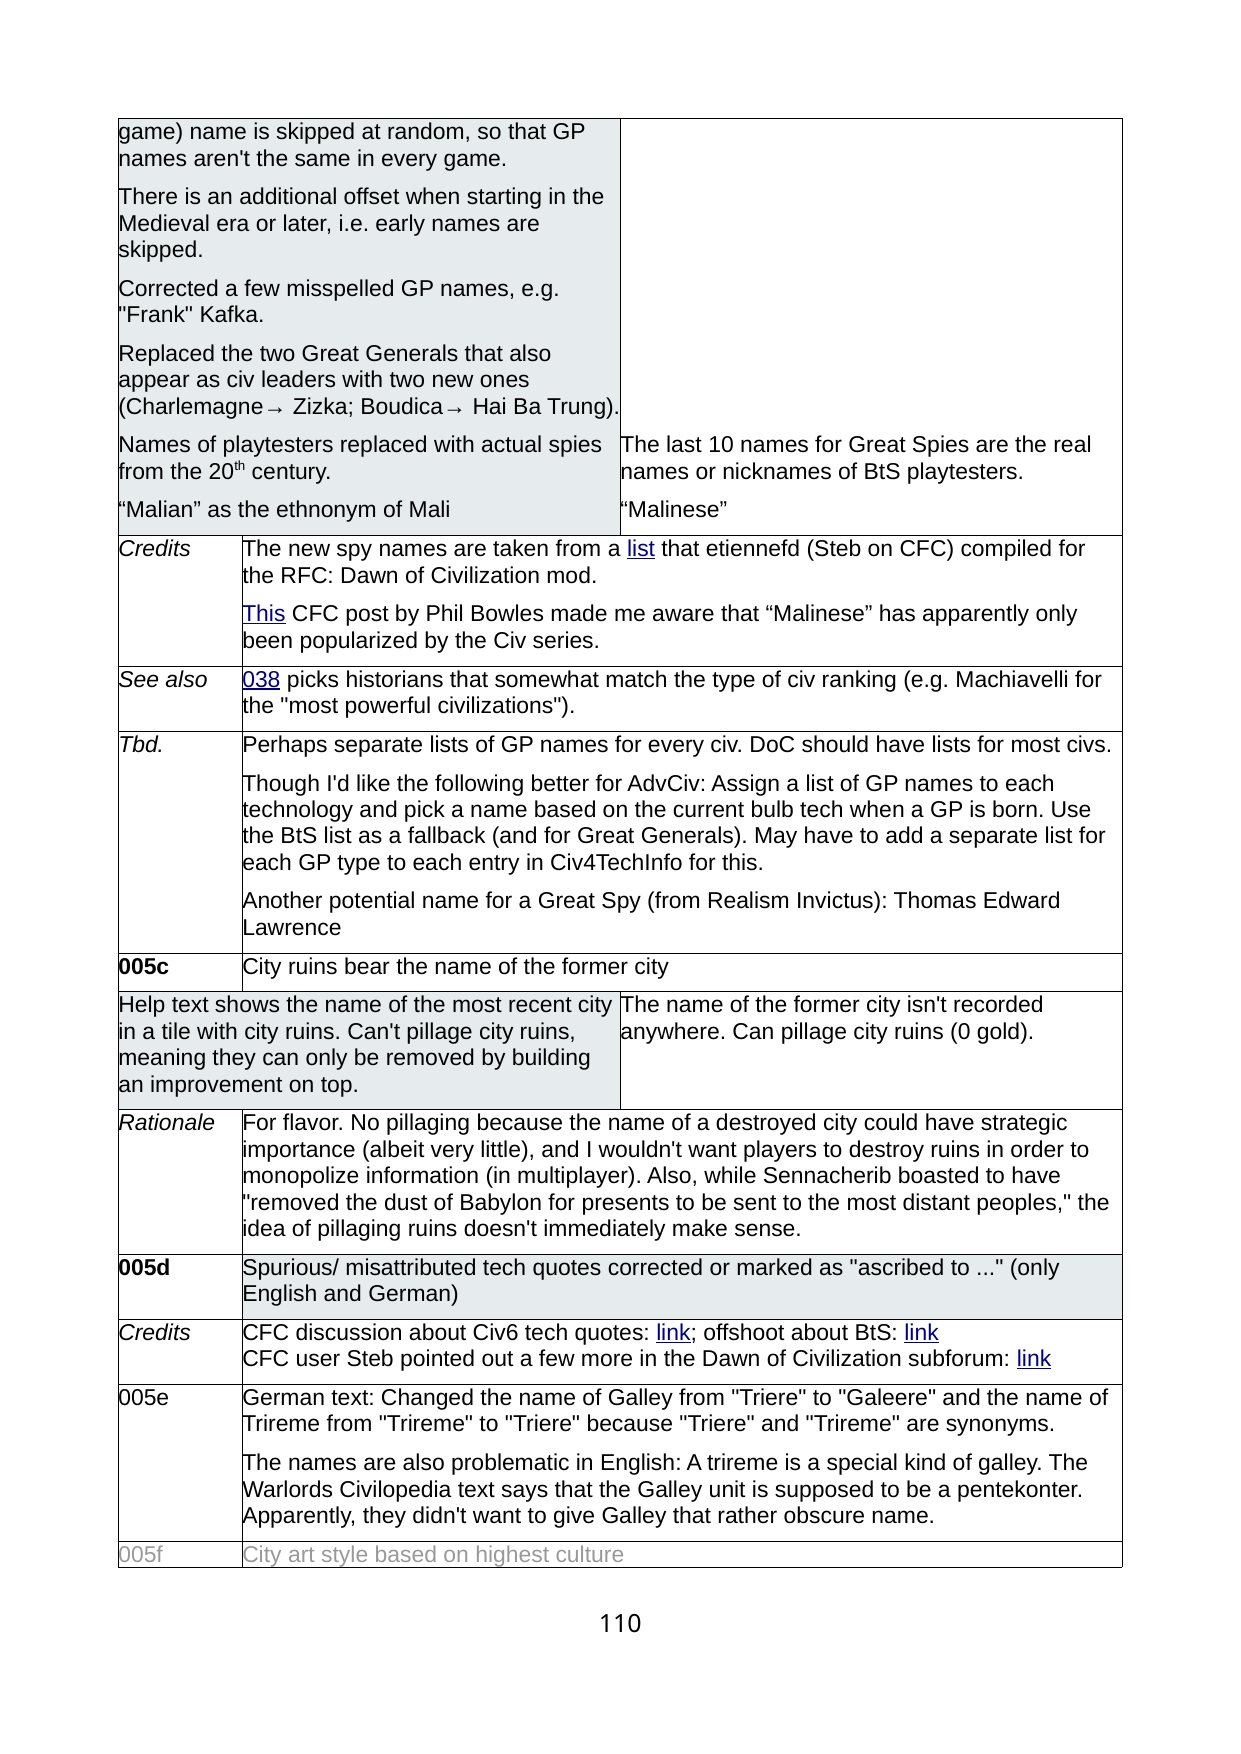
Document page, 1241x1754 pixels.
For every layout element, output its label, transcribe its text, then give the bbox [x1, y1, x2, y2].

table_cell Rationale [119, 1110, 242, 1253]
table_cell 005e [119, 1385, 242, 1541]
table_cell 038 picks historians that somewhat match the type of civ ranking (e.g. Machiavelli for the "most powerful civilizations"). [243, 667, 1122, 731]
table_cell Tbd. [119, 732, 242, 952]
table_cell City art style based on highest culture [243, 1542, 1122, 1567]
table_cell CFC discussion about Civ6 tech quotes: link; offshoot about BtS: link CFC user Steb pointed out a few more in the Dawn of Civilization subforum: link [243, 1320, 1122, 1384]
table_cell The name of the former city isn't recorded anywhere. Can pillage city ruins (0 gold). [621, 992, 1122, 1109]
table_cell game) name is skipped at random, so that GP names aren't the same in every game. There is an additional offset when starting in the Medieval era or later, i.e. early names are skipped. Corrected a few misspelled GP names, e.g. "Frank" Kafka. Replaced the two Great Generals that also appear as civ leaders with two new ones (Charlemagne→ Zizka; Boudica→ Hai Ba Trung). Names of playtesters replaced with actual spies from the 20th century. “Malian” as the ethnonym of Mali [119, 119, 620, 535]
table_cell For flavor. No pillaging because the name of a destroyed city could have strategic importance (albeit very little), and I wouldn't want players to destroy ruins in order to monopolize information (in multiplayer). Also, while Sennacherib boasted to have "removed the dust of Babylon for presents to be sent to the most distant peoples," the idea of pillaging ruins doesn't immediately make sense. [243, 1110, 1122, 1253]
table_cell 005f [119, 1542, 242, 1567]
table_cell See also [119, 667, 242, 731]
table_cell Perhaps separate lists of GP names for every civ. DoC should have lists for most civs. Though I'd like the following better for AdvCiv: Assign a list of GP names to each technology and pick a name based on the current bulb tech when a GP is born. Use the BtS list as a fallback (and for Great Generals). May have to add a separate list for each GP type to each entry in Civ4TechInfo for this. Another potential name for a Great Spy (from Realism Invictus): Thomas Edward Lawrence [243, 732, 1122, 952]
table_cell The last 10 names for Great Spies are the real names or nicknames of BtS playtesters. “Malinese” [621, 119, 1122, 535]
table_cell The new spy names are taken from a list that etiennefd (Steb on CFC) compiled for the RFC: Dawn of Civilization mod. This CFC post by Phil Bowles made me aware that “Malinese” has apparently only been popularized by the Civ series. [243, 536, 1122, 666]
table_cell 005d [119, 1255, 242, 1319]
table_cell Spurious/ misattributed tech quotes corrected or marked as "ascribed to ..." (only English and German) [243, 1255, 1122, 1319]
table_cell 005c [119, 954, 242, 991]
table_cell Help text shows the name of the most recent city in a tile with city ruins. Can't pillage city ruins, meaning they can only be removed by building an improvement on top. [119, 992, 620, 1109]
table_cell City ruins bear the name of the former city [243, 954, 1122, 991]
table_cell Credits [119, 1320, 242, 1384]
table_cell German text: Changed the name of Galley from "Triere" to "Galeere" and the name of Trireme from "Trireme" to "Triere" because "Triere" and "Trireme" are synonyms. The names are also problematic in English: A trireme is a special kind of galley. The Warlords Civilopedia text says that the Galley unit is supposed to be a pentekonter. Apparently, they didn't want to give Galley that rather obscure name. [243, 1385, 1122, 1541]
table_cell Credits [119, 536, 242, 666]
